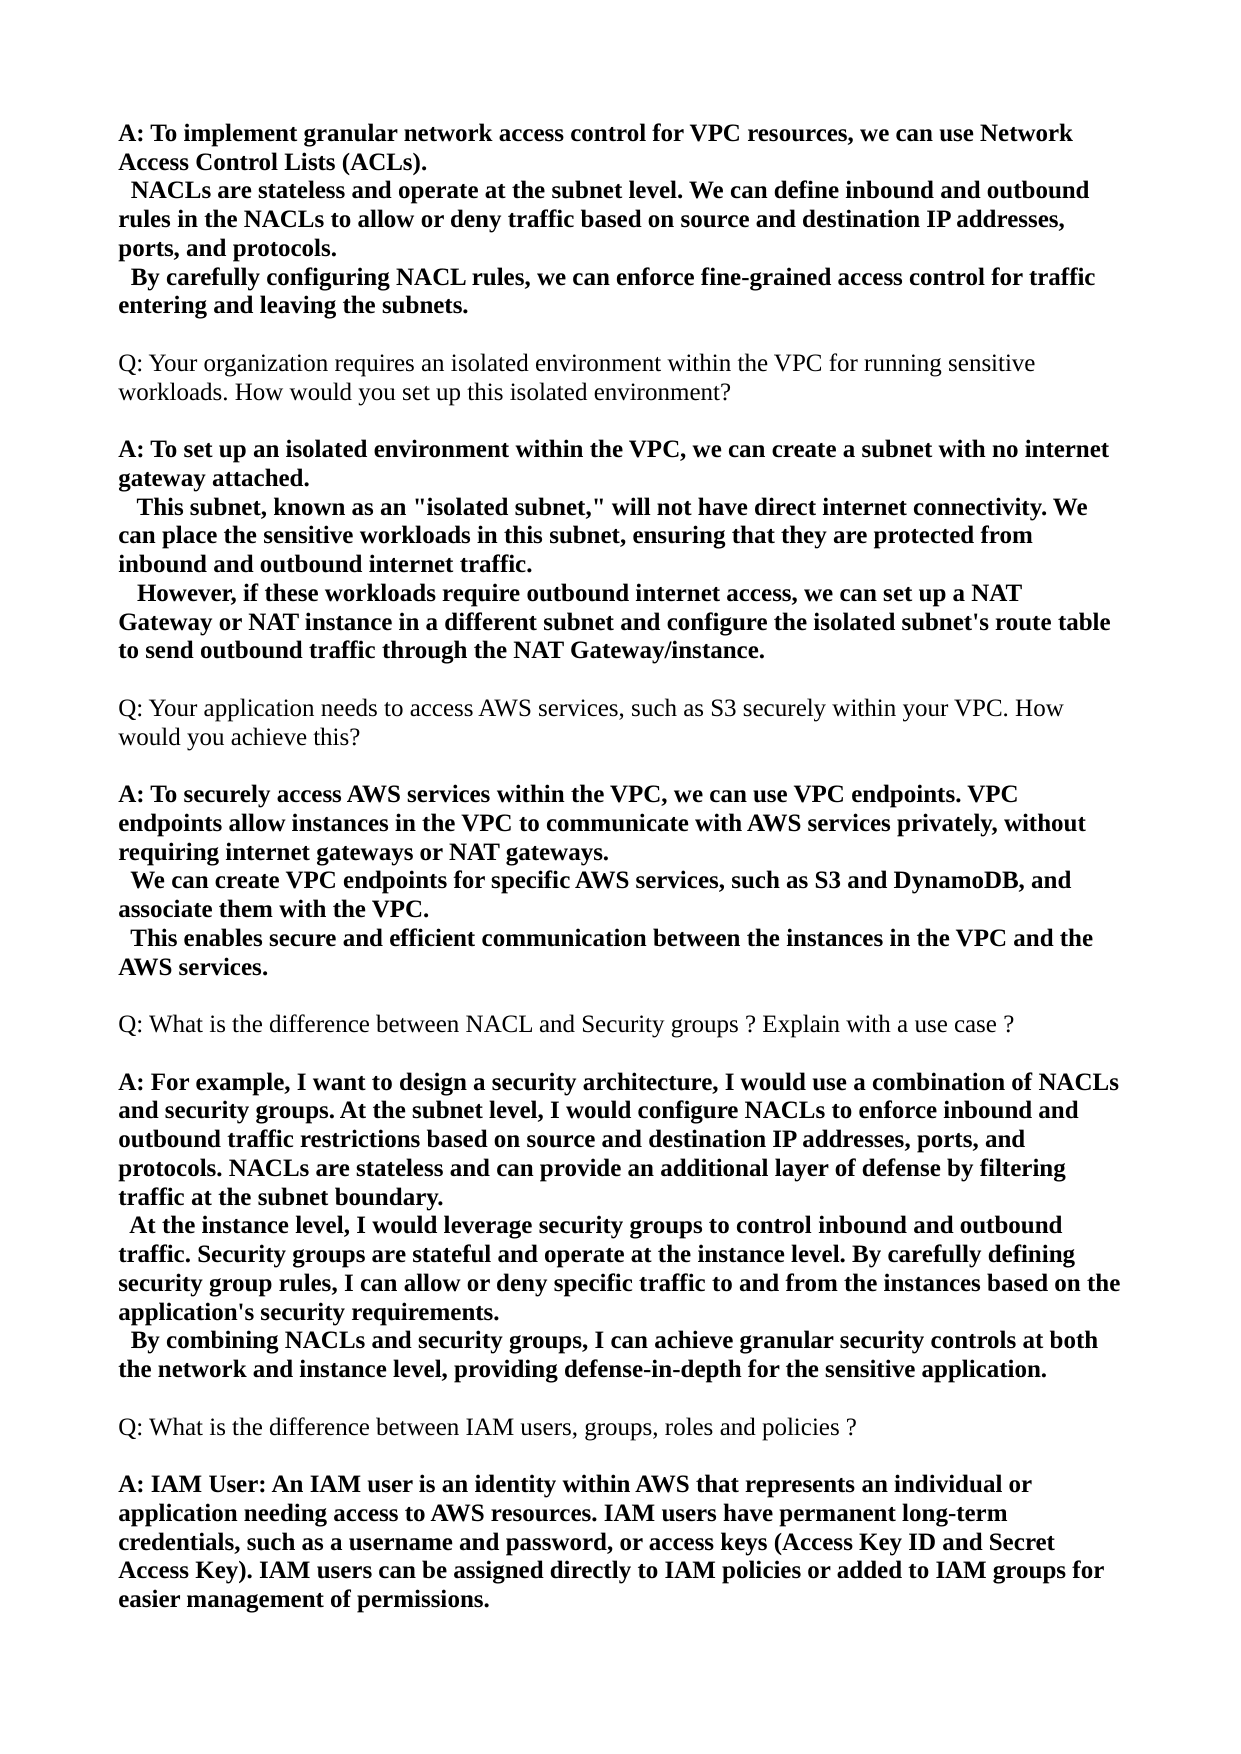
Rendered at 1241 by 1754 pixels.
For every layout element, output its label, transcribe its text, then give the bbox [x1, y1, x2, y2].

text A: To securely access AWS services within the VPC, we can use VPC endpoints. VPC endpoints allow instances in the VPC to communicate with AWS services privately, without requiring internet gateways or NAT gateways. [118, 779, 1122, 866]
text This subnet, known as an "isolated subnet," will not have direct internet connectivity. We can place the sensitive workloads in this subnet, ensuring that they are protected from inbound and outbound internet traffic. [118, 492, 1122, 578]
text A: To implement granular network access control for VPC resources, we can use Network Access Control Lists (ACLs). [118, 118, 1122, 176]
text By carefully configuring NACL rules, we can enforce fine-grained access control for traffic entering and leaving the subnets. [118, 262, 1122, 319]
text A: For example, I want to design a security architecture, I would use a combination of NACLs and security groups. At the subnet level, I would configure NACLs to enforce inbound and outbound traffic restrictions based on source and destination IP addresses, ports, and protocols. NACLs are stateless and can provide an additional layer of defense by filtering traffic at the subnet boundary. [118, 1067, 1122, 1211]
text A: IAM User: An IAM user is an identity within AWS that represents an individual or application needing access to AWS resources. IAM users have permanent long-term credentials, such as a username and password, or access keys (Access Key ID and Secret Access Key). IAM users can be assigned directly to IAM policies or added to IAM groups for easier management of permissions. [118, 1469, 1122, 1613]
text We can create VPC endpoints for specific AWS services, such as S3 and DynamoDB, and associate them with the VPC. [118, 866, 1122, 923]
text A: To set up an isolated environment within the VPC, we can create a subnet with no internet gateway attached. [118, 434, 1122, 492]
text By combining NACLs and security groups, I can achieve granular security controls at both the network and instance level, providing defense-in-depth for the sensitive application. [118, 1326, 1122, 1383]
text NACLs are stateless and operate at the subnet level. We can define inbound and outbound rules in the NACLs to allow or deny traffic based on source and destination IP addresses, ports, and protocols. [118, 176, 1122, 262]
text However, if these workloads require outbound internet access, we can set up a NAT Gateway or NAT instance in a different subnet and configure the isolated subnet's route table to send outbound traffic through the NAT Gateway/instance. [118, 578, 1122, 664]
text Q: Your application needs to access AWS services, such as S3 securely within your VPC. How would you achieve this? [118, 693, 1122, 751]
text Q: What is the difference between IAM users, groups, roles and policies ? [118, 1412, 1122, 1441]
text Q: What is the difference between NACL and Security groups ? Explain with a use case ? [118, 1009, 1122, 1038]
text Q: Your organization requires an isolated environment within the VPC for running sensitive workloads. How would you set up this isolated environment? [118, 348, 1122, 406]
text This enables secure and efficient communication between the instances in the VPC and the AWS services. [118, 923, 1122, 981]
text At the instance level, I would leverage security groups to control inbound and outbound traffic. Security groups are stateful and operate at the instance level. By carefully defining security group rules, I can allow or deny specific traffic to and from the instances based on the application's security requirements. [118, 1211, 1122, 1326]
